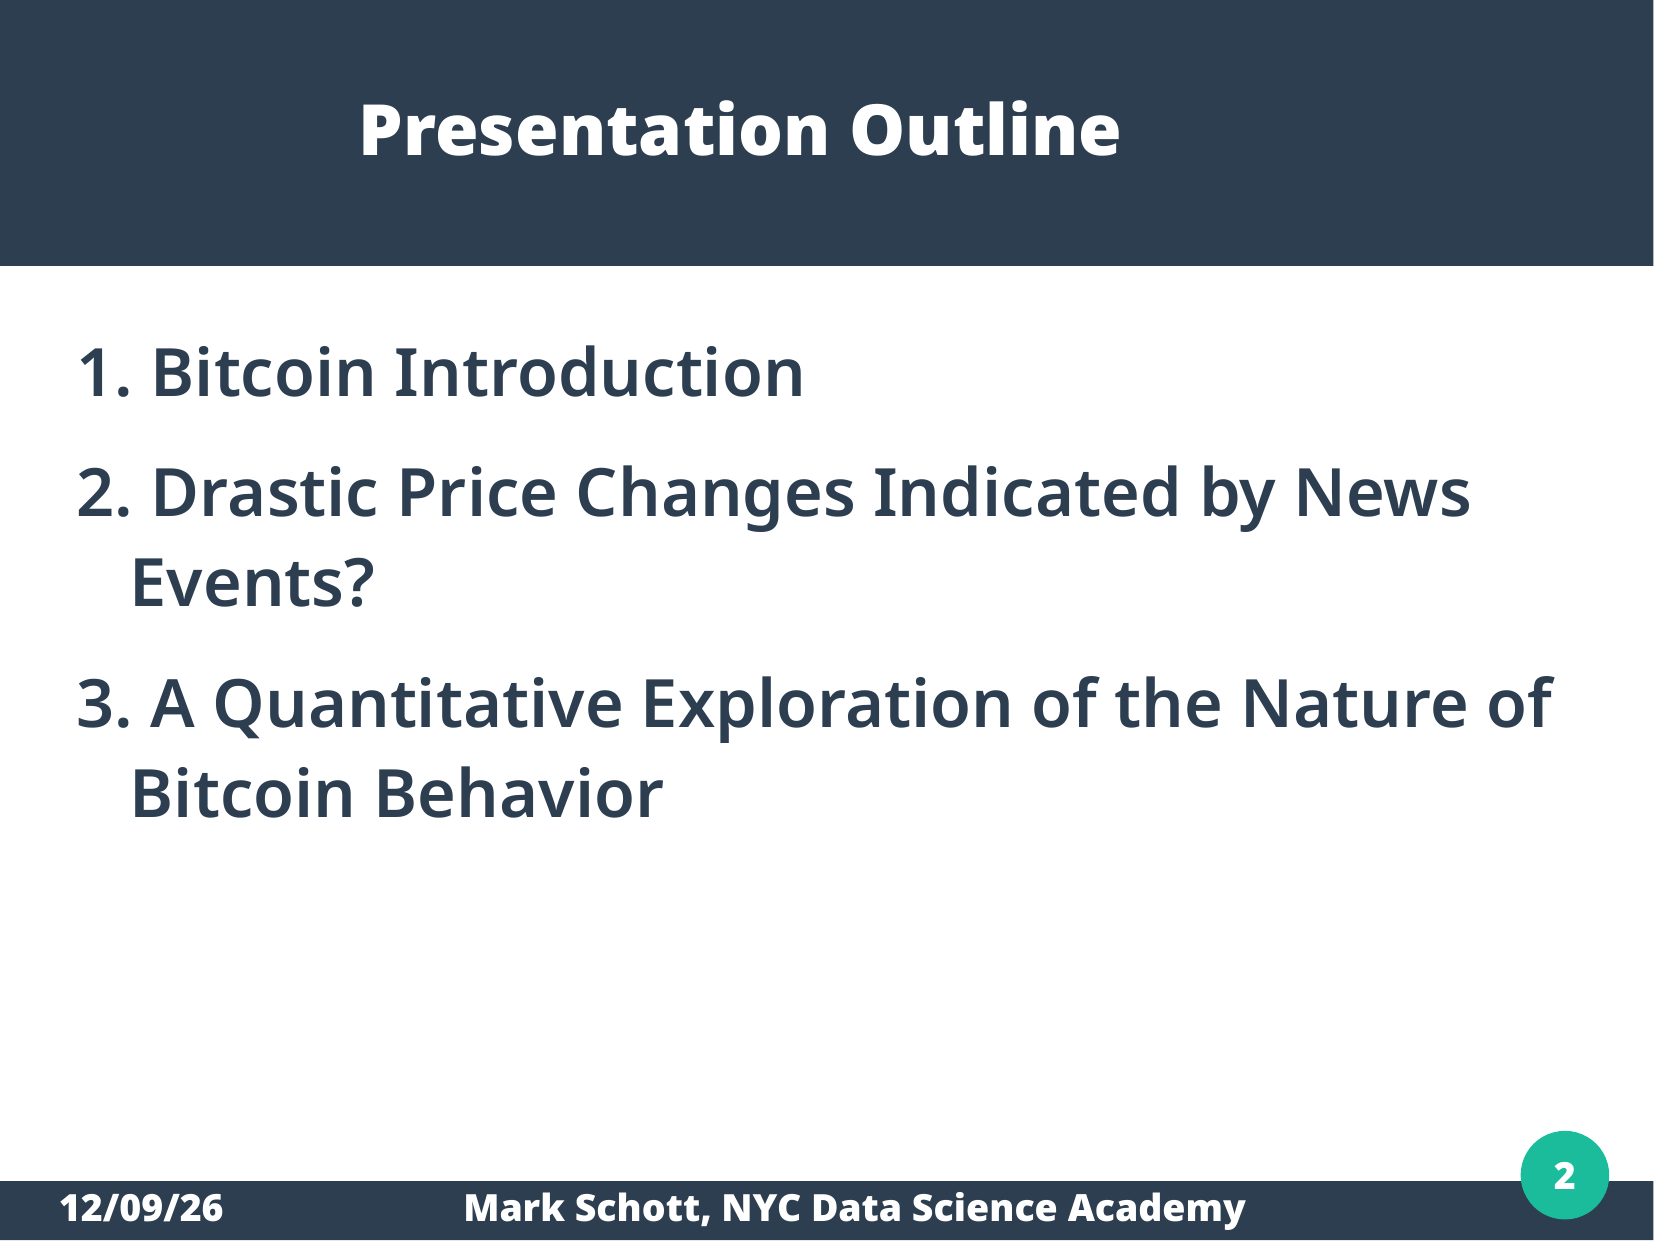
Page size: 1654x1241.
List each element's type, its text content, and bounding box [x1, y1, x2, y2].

list Bitcoin Introduction Drastic Price Changes Indicated by News Events? A Quantitative Exploration of the Nature of Bitcoin Behavior [58, 324, 1595, 1152]
title Presentation Outline [58, 49, 1595, 207]
